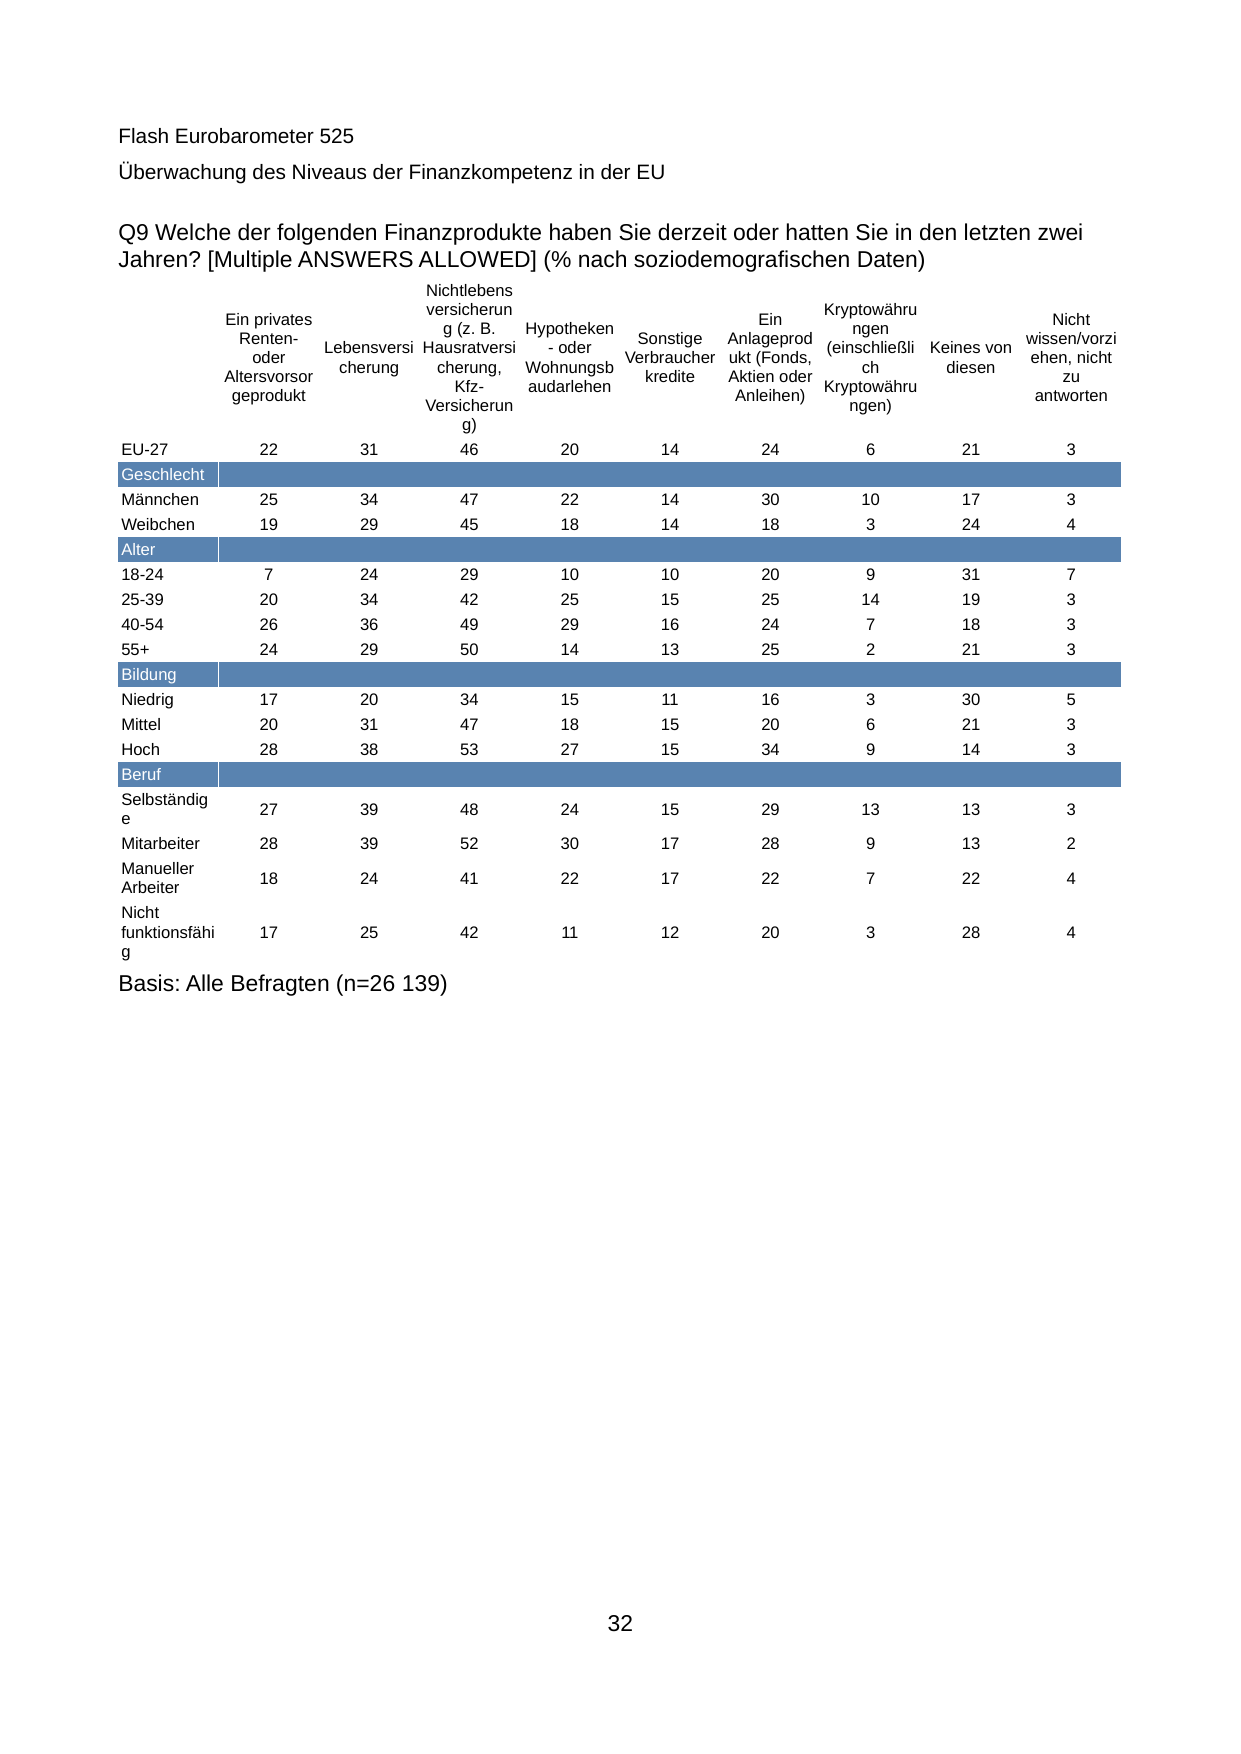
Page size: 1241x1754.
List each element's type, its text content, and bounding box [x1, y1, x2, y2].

table_cell [219, 762, 319, 787]
table_header Lebensversicherung [319, 278, 419, 437]
table_cell 4 [1021, 856, 1121, 900]
table_cell 17 [219, 900, 319, 964]
table_cell 5 [1021, 687, 1121, 712]
table_cell Mitarbeiter [118, 831, 218, 856]
table_cell 3 [1021, 612, 1121, 637]
table_cell 7 [820, 612, 921, 637]
table_cell 25-39 [118, 587, 218, 612]
table_cell 55+ [118, 637, 218, 662]
table_cell 53 [419, 737, 519, 762]
table_cell 28 [219, 737, 319, 762]
table_cell 24 [319, 856, 419, 900]
table_cell 19 [921, 587, 1021, 612]
table_cell 3 [1021, 787, 1121, 831]
table_cell 18-24 [118, 562, 218, 587]
table_cell [1021, 537, 1121, 562]
table_cell 9 [820, 562, 921, 587]
table_cell 3 [1021, 637, 1121, 662]
table_cell [921, 662, 1021, 687]
table_header Keines von diesen [921, 278, 1021, 437]
table_cell 9 [820, 737, 921, 762]
table_cell 22 [921, 856, 1021, 900]
table_cell 25 [319, 900, 419, 964]
table_cell [620, 462, 720, 487]
table_cell 3 [820, 687, 921, 712]
table_cell 49 [419, 612, 519, 637]
table_header Kryptowährungen (einschließlich Kryptowährungen) [820, 278, 921, 437]
table_cell 22 [219, 437, 319, 462]
table_cell 38 [319, 737, 419, 762]
table_cell 19 [219, 512, 319, 537]
table_cell 20 [219, 712, 319, 737]
table_cell 4 [1021, 900, 1121, 964]
table_cell Selbständige [118, 787, 218, 831]
table_cell 25 [720, 637, 820, 662]
table_cell [620, 662, 720, 687]
table_cell [1021, 762, 1121, 787]
table_cell [519, 537, 620, 562]
table_cell 14 [820, 587, 921, 612]
table_cell 15 [519, 687, 620, 712]
table_cell 25 [519, 587, 620, 612]
table_cell 10 [519, 562, 620, 587]
table_cell 50 [419, 637, 519, 662]
table_header Nicht wissen/vorziehen, nicht zu antworten [1021, 278, 1121, 437]
table_cell [319, 537, 419, 562]
table_cell 7 [219, 562, 319, 587]
table_cell Weibchen [118, 512, 218, 537]
table_cell 14 [620, 512, 720, 537]
table_header Hypotheken- oder Wohnungsbaudarlehen [519, 278, 620, 437]
table_cell 15 [620, 787, 720, 831]
table_cell Niedrig [118, 687, 218, 712]
table_cell 17 [620, 856, 720, 900]
table_cell [620, 537, 720, 562]
table_cell [319, 662, 419, 687]
table_cell 29 [319, 637, 419, 662]
table_cell 18 [219, 856, 319, 900]
table_cell 17 [219, 687, 319, 712]
table_cell 21 [921, 712, 1021, 737]
table_cell Nicht funktionsfähig [118, 900, 218, 964]
table_cell 2 [820, 637, 921, 662]
table_cell 20 [720, 712, 820, 737]
table_cell 20 [519, 437, 620, 462]
table_cell Manueller Arbeiter [118, 856, 218, 900]
table_cell 41 [419, 856, 519, 900]
table_cell [620, 762, 720, 787]
table_cell 14 [620, 487, 720, 512]
table_cell 47 [419, 487, 519, 512]
text Q9 Welche der folgenden Finanzprodukte haben Sie derzeit oder hatten Sie in den letzten zwei Jahren? [Multiple ANSWERS ALLOWED] (% nach soziodemografischen Daten) [118, 219, 1122, 272]
table_cell 21 [921, 637, 1021, 662]
table_cell Bildung [118, 662, 218, 687]
table_cell Mittel [118, 712, 218, 737]
table_cell [820, 537, 921, 562]
table_cell Hoch [118, 737, 218, 762]
table_cell 10 [820, 487, 921, 512]
table_header Ein Anlageprodukt (Fonds, Aktien oder Anleihen) [720, 278, 820, 437]
table_cell 13 [820, 787, 921, 831]
table_cell 20 [720, 562, 820, 587]
table_cell 30 [720, 487, 820, 512]
table_cell 39 [319, 831, 419, 856]
table_cell 15 [620, 712, 720, 737]
text Basis: Alle Befragten (n=26 139) [118, 970, 1122, 996]
table_cell [419, 762, 519, 787]
table_cell 24 [921, 512, 1021, 537]
table_cell 20 [720, 900, 820, 964]
table_cell [419, 462, 519, 487]
table_cell 34 [419, 687, 519, 712]
table_cell 7 [820, 856, 921, 900]
table_header Nichtlebensversicherung (z. B. Hausratversicherung, Kfz-Versicherung) [419, 278, 519, 437]
table_cell 24 [219, 637, 319, 662]
table_cell 22 [519, 856, 620, 900]
table_cell [720, 537, 820, 562]
table_cell 28 [720, 831, 820, 856]
table_cell 12 [620, 900, 720, 964]
table_cell 18 [519, 712, 620, 737]
table_cell [720, 662, 820, 687]
table_cell Alter [118, 537, 218, 562]
table_cell 6 [820, 712, 921, 737]
table_cell 20 [319, 687, 419, 712]
table_cell 15 [620, 737, 720, 762]
table_cell 3 [1021, 737, 1121, 762]
table_cell 39 [319, 787, 419, 831]
table_cell 24 [319, 562, 419, 587]
table_cell 3 [1021, 587, 1121, 612]
table_cell [921, 462, 1021, 487]
table_cell [519, 762, 620, 787]
table_cell 30 [519, 831, 620, 856]
table_cell 28 [921, 900, 1021, 964]
table_cell 3 [1021, 487, 1121, 512]
table_header [118, 278, 218, 437]
table_cell [319, 762, 419, 787]
table_cell 29 [720, 787, 820, 831]
table_cell 3 [820, 900, 921, 964]
table_cell 7 [1021, 562, 1121, 587]
table_cell 10 [620, 562, 720, 587]
table_cell 2 [1021, 831, 1121, 856]
table_cell [820, 662, 921, 687]
table_cell 22 [519, 487, 620, 512]
table_cell 47 [419, 712, 519, 737]
table_cell [921, 762, 1021, 787]
table_cell 14 [519, 637, 620, 662]
table_cell 46 [419, 437, 519, 462]
table_cell [519, 662, 620, 687]
table_cell 27 [219, 787, 319, 831]
table_cell EU-27 [118, 437, 218, 462]
table_cell 26 [219, 612, 319, 637]
table_cell 29 [519, 612, 620, 637]
table_cell 22 [720, 856, 820, 900]
table_cell 18 [519, 512, 620, 537]
table_cell 34 [319, 487, 419, 512]
table_cell 9 [820, 831, 921, 856]
table_cell 28 [219, 831, 319, 856]
table_cell [219, 537, 319, 562]
table_cell 13 [921, 787, 1021, 831]
table_cell 25 [219, 487, 319, 512]
table_cell 13 [921, 831, 1021, 856]
table_cell 31 [319, 712, 419, 737]
table_cell [319, 462, 419, 487]
table_cell Geschlecht [118, 462, 218, 487]
table_cell 40-54 [118, 612, 218, 637]
table_cell 4 [1021, 512, 1121, 537]
table_cell [720, 762, 820, 787]
table_cell 29 [319, 512, 419, 537]
table_cell [820, 762, 921, 787]
table_cell 42 [419, 587, 519, 612]
table_cell 3 [1021, 437, 1121, 462]
table_cell 21 [921, 437, 1021, 462]
table_cell 34 [720, 737, 820, 762]
table_cell [1021, 662, 1121, 687]
table_cell 15 [620, 587, 720, 612]
table_cell [820, 462, 921, 487]
table_cell 45 [419, 512, 519, 537]
table_cell 36 [319, 612, 419, 637]
table_cell 16 [620, 612, 720, 637]
table_cell [1021, 462, 1121, 487]
table_cell [219, 462, 319, 487]
table_cell 31 [921, 562, 1021, 587]
table_cell 52 [419, 831, 519, 856]
table_cell 18 [921, 612, 1021, 637]
table_cell 18 [720, 512, 820, 537]
table_header Ein privates Renten- oder Altersvorsorgeprodukt [219, 278, 319, 437]
table_cell 31 [319, 437, 419, 462]
table_cell 48 [419, 787, 519, 831]
table_cell 34 [319, 587, 419, 612]
table_cell 30 [921, 687, 1021, 712]
table_cell 6 [820, 437, 921, 462]
table_cell 14 [921, 737, 1021, 762]
table_cell 27 [519, 737, 620, 762]
table_cell [419, 537, 519, 562]
table_cell 24 [720, 612, 820, 637]
table_cell 24 [720, 437, 820, 462]
table_cell 3 [820, 512, 921, 537]
table_cell 14 [620, 437, 720, 462]
table_cell 20 [219, 587, 319, 612]
table_cell 42 [419, 900, 519, 964]
table_cell 17 [921, 487, 1021, 512]
table_cell [419, 662, 519, 687]
table_cell 13 [620, 637, 720, 662]
table_cell [921, 537, 1021, 562]
table_cell [519, 462, 620, 487]
table_cell Beruf [118, 762, 218, 787]
table_cell Männchen [118, 487, 218, 512]
table_cell 11 [519, 900, 620, 964]
table_header Sonstige Verbraucherkredite [620, 278, 720, 437]
table_cell 16 [720, 687, 820, 712]
table_cell [720, 462, 820, 487]
table_cell 17 [620, 831, 720, 856]
table_cell 25 [720, 587, 820, 612]
table_cell [219, 662, 319, 687]
table_cell 24 [519, 787, 620, 831]
table_cell 29 [419, 562, 519, 587]
table_cell 11 [620, 687, 720, 712]
table_cell 3 [1021, 712, 1121, 737]
